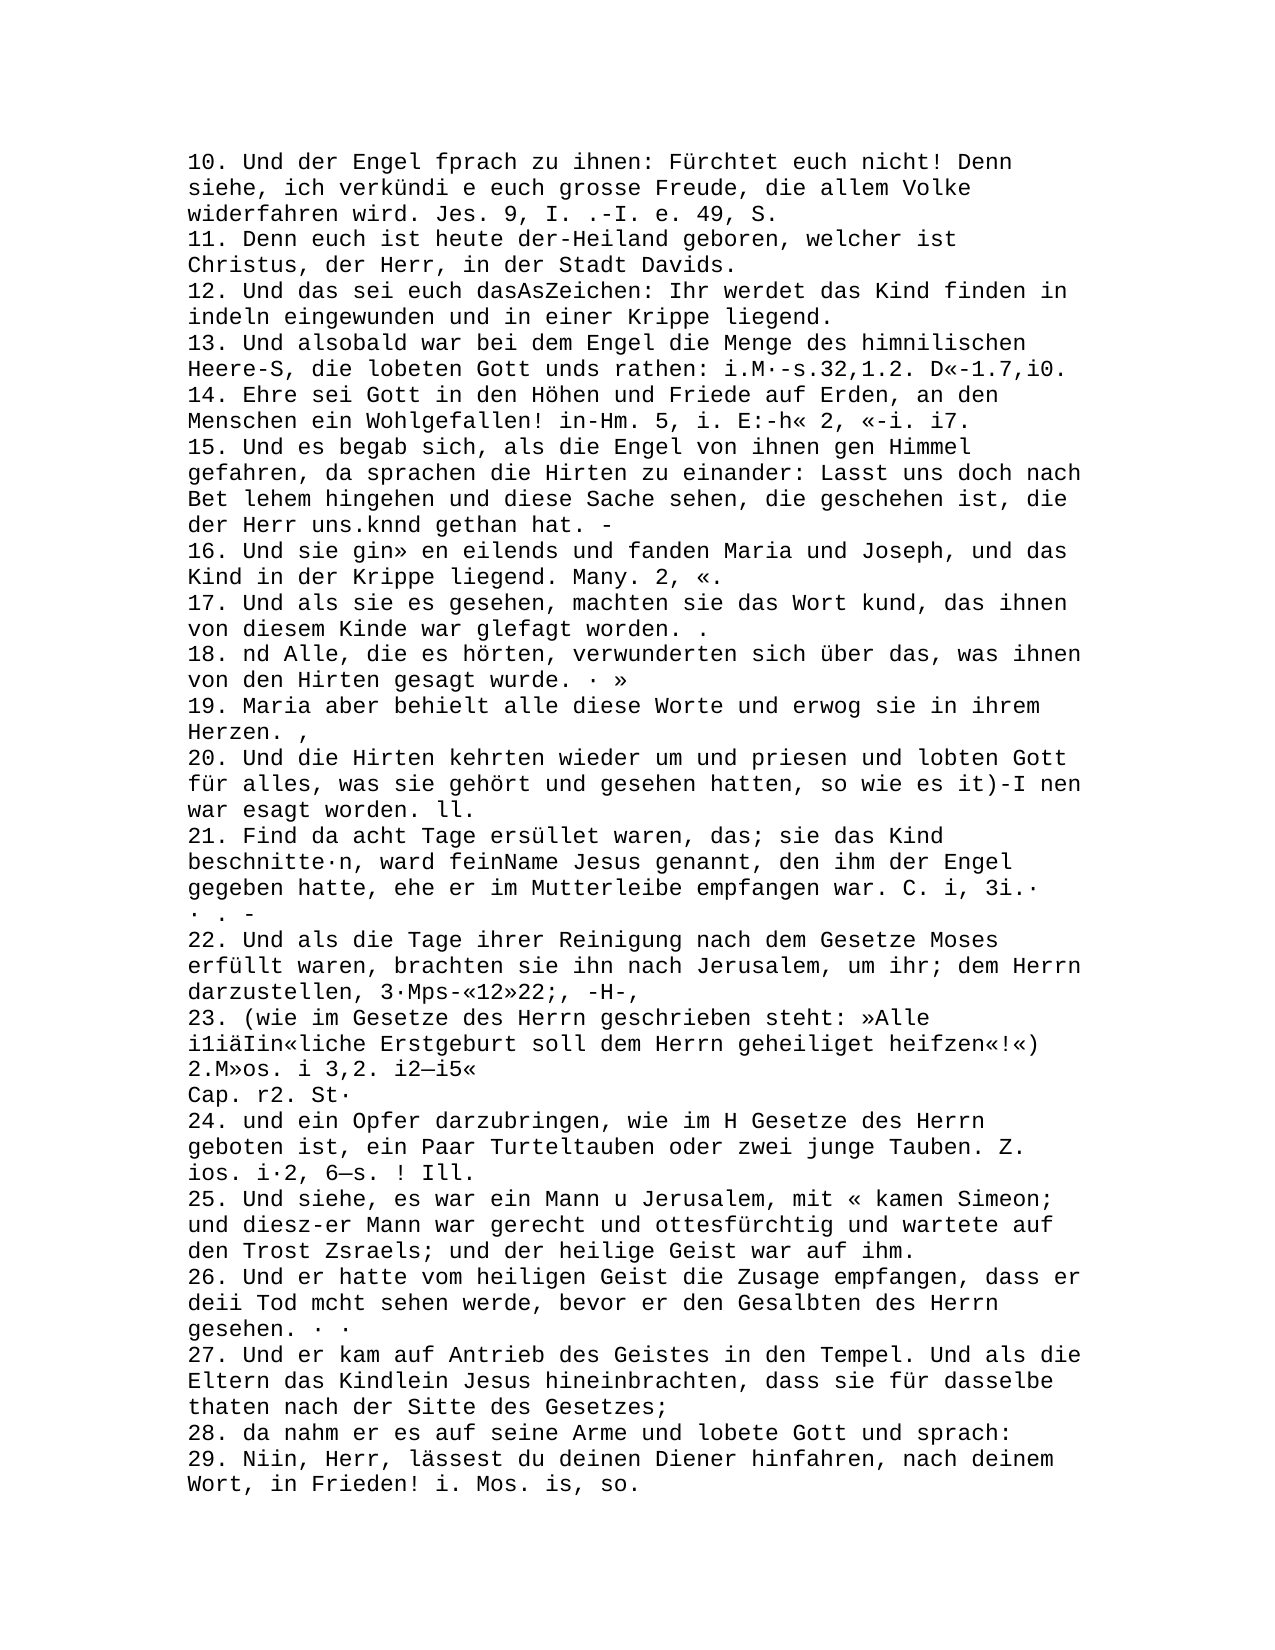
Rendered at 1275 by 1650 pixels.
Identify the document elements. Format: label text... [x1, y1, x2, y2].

text 23. (wie im Gesetze des Herrn geschrieben steht: »Alle i1iäIin«liche Erstgeburt soll dem Herrn geheiliget heifzen«!«) [187, 1006, 1087, 1058]
text 15. Und es begab sich, als die Engel von ihnen gen Himmel gefahren, da sprachen die Hirten zu einander: Lasst uns doch nach Bet lehem hingehen und diese Sache sehen, die geschehen ist, die der Herr uns.knnd gethan hat. - [187, 435, 1087, 539]
text 29. Niin, Herr, lässest du deinen Diener hinfahren, nach deinem Wort, in Frieden! i. Mos. is, so. [187, 1447, 1087, 1499]
text 20. Und die Hirten kehrten wieder um und priesen und lobten Gott für alles, was sie gehört und gesehen hatten, so wie es it)-I nen war esagt worden. ll. [187, 747, 1087, 824]
text 27. Und er kam auf Antrieb des Geistes in den Tempel. Und als die Eltern das Kindlein Jesus hineinbrachten, dass sie für dasselbe thaten nach der Sitte des Gesetzes; [187, 1343, 1087, 1421]
text 18. nd Alle, die es hörten, verwunderten sich über das, was ihnen von den Hirten gesagt wurde. · » [187, 643, 1087, 695]
text 12. Und das sei euch dasAsZeichen: Ihr werdet das Kind finden in indeln eingewunden und in einer Krippe liegend. [187, 280, 1087, 332]
text 24. und ein Opfer darzubringen, wie im H Gesetze des Herrn geboten ist, ein Paar Turteltauben oder zwei junge Tauben. Z. ios. i·2, 6—s. ! Ill. [187, 1110, 1087, 1187]
text 2.M»os. i 3,2. i2—i5« [187, 1058, 1087, 1084]
text 19. Maria aber behielt alle diese Worte und erwog sie in ihrem Herzen. , [187, 695, 1087, 747]
text 10. Und der Engel fprach zu ihnen: Fürchtet euch nicht! Denn siehe, ich verkündi e euch grosse Freude, die allem Volke widerfahren wird. Jes. 9, I. .-I. e. 49, S. [187, 150, 1087, 228]
text 16. Und sie gin» en eilends und fanden Maria und Joseph, und das Kind in der Krippe liegend. Many. 2, «. [187, 539, 1087, 591]
text 28. da nahm er es auf seine Arme und lobete Gott und sprach: [187, 1421, 1087, 1447]
text 26. Und er hatte vom heiligen Geist die Zusage empfangen, dass er deii Tod mcht sehen werde, bevor er den Gesalbten des Herrn gesehen. · · [187, 1265, 1087, 1343]
text 11. Denn euch ist heute der-Heiland geboren, welcher ist Christus, der Herr, in der Stadt Davids. [187, 228, 1087, 280]
text 14. Ehre sei Gott in den Höhen und Friede auf Erden, an den Menschen ein Wohlgefallen! in-Hm. 5, i. E:-h« 2, «-i. i7. [187, 383, 1087, 435]
text 13. Und alsobald war bei dem Engel die Menge des himnilischen Heere-S, die lobeten Gott unds rathen: i.M·-s.32,1.2. D«-1.7,i0. [187, 332, 1087, 383]
text 21. Find da acht Tage ersüllet waren, das; sie das Kind beschnitte·n, ward feinName Jesus genannt, den ihm der Engel gegeben hatte, ehe er im Mutterleibe empfangen war. C. i, 3i.· · . - [187, 824, 1087, 928]
text Cap. r2. St· [187, 1084, 1087, 1110]
text 22. Und als die Tage ihrer Reinigung nach dem Gesetze Moses erfüllt waren, brachten sie ihn nach Jerusalem, um ihr; dem Herrn darzustellen, 3·Mps-«12»22;, -H-, [187, 928, 1087, 1006]
text 25. Und siehe, es war ein Mann u Jerusalem, mit « kamen Simeon; und diesz-er Mann war gerecht und ottesfürchtig und wartete auf den Trost Zsraels; und der heilige Geist war auf ihm. [187, 1187, 1087, 1265]
text 17. Und als sie es gesehen, machten sie das Wort kund, das ihnen von diesem Kinde war glefagt worden. . [187, 591, 1087, 643]
